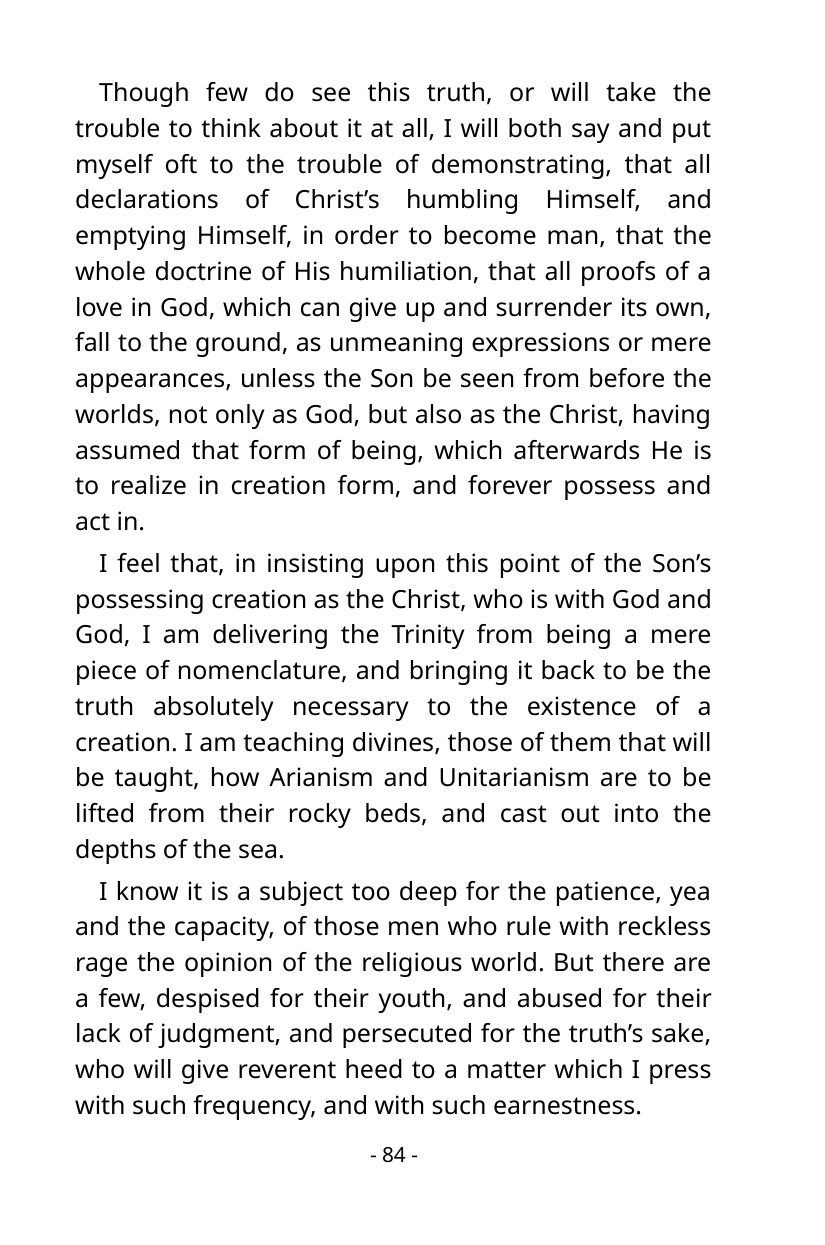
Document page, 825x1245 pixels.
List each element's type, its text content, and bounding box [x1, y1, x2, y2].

text Though few do see this truth, or will take the trouble to think about it at all, I will both say and put myself oft to the trouble of demonstrating, that all declarations of Christ’s humbling Himself, and emptying Himself, in order to become man, that the whole doctrine of His humiliation, that all proofs of a love in God, which can give up and surrender its own, fall to the ground, as unmeaning expressions or mere appearances, unless the Son be seen from before the worlds, not only as God, but also as the Christ, having assumed that form of being, which afterwards He is to realize in creation form, and forever possess and act in. [75, 75, 712, 538]
text I feel that, in insisting upon this point of the Son’s possessing creation as the Christ, who is with God and God, I am delivering the Trinity from being a mere piece of nomenclature, and bringing it back to be the truth absolutely necessary to the existence of a creation. I am teaching divines, those of them that will be taught, how Arianism and Unitarianism are to be lifted from their rocky beds, and cast out into the depths of the sea. [75, 546, 712, 865]
text I know it is a subject too deep for the patience, yea and the capacity, of those men who rule with reckless rage the opinion of the religious world. But there are a few, despised for their youth, and abused for their lack of judgment, and persecuted for the truth’s sake, who will give reverent heed to a matter which I press with such frequency, and with such earnestness. [75, 873, 712, 1122]
